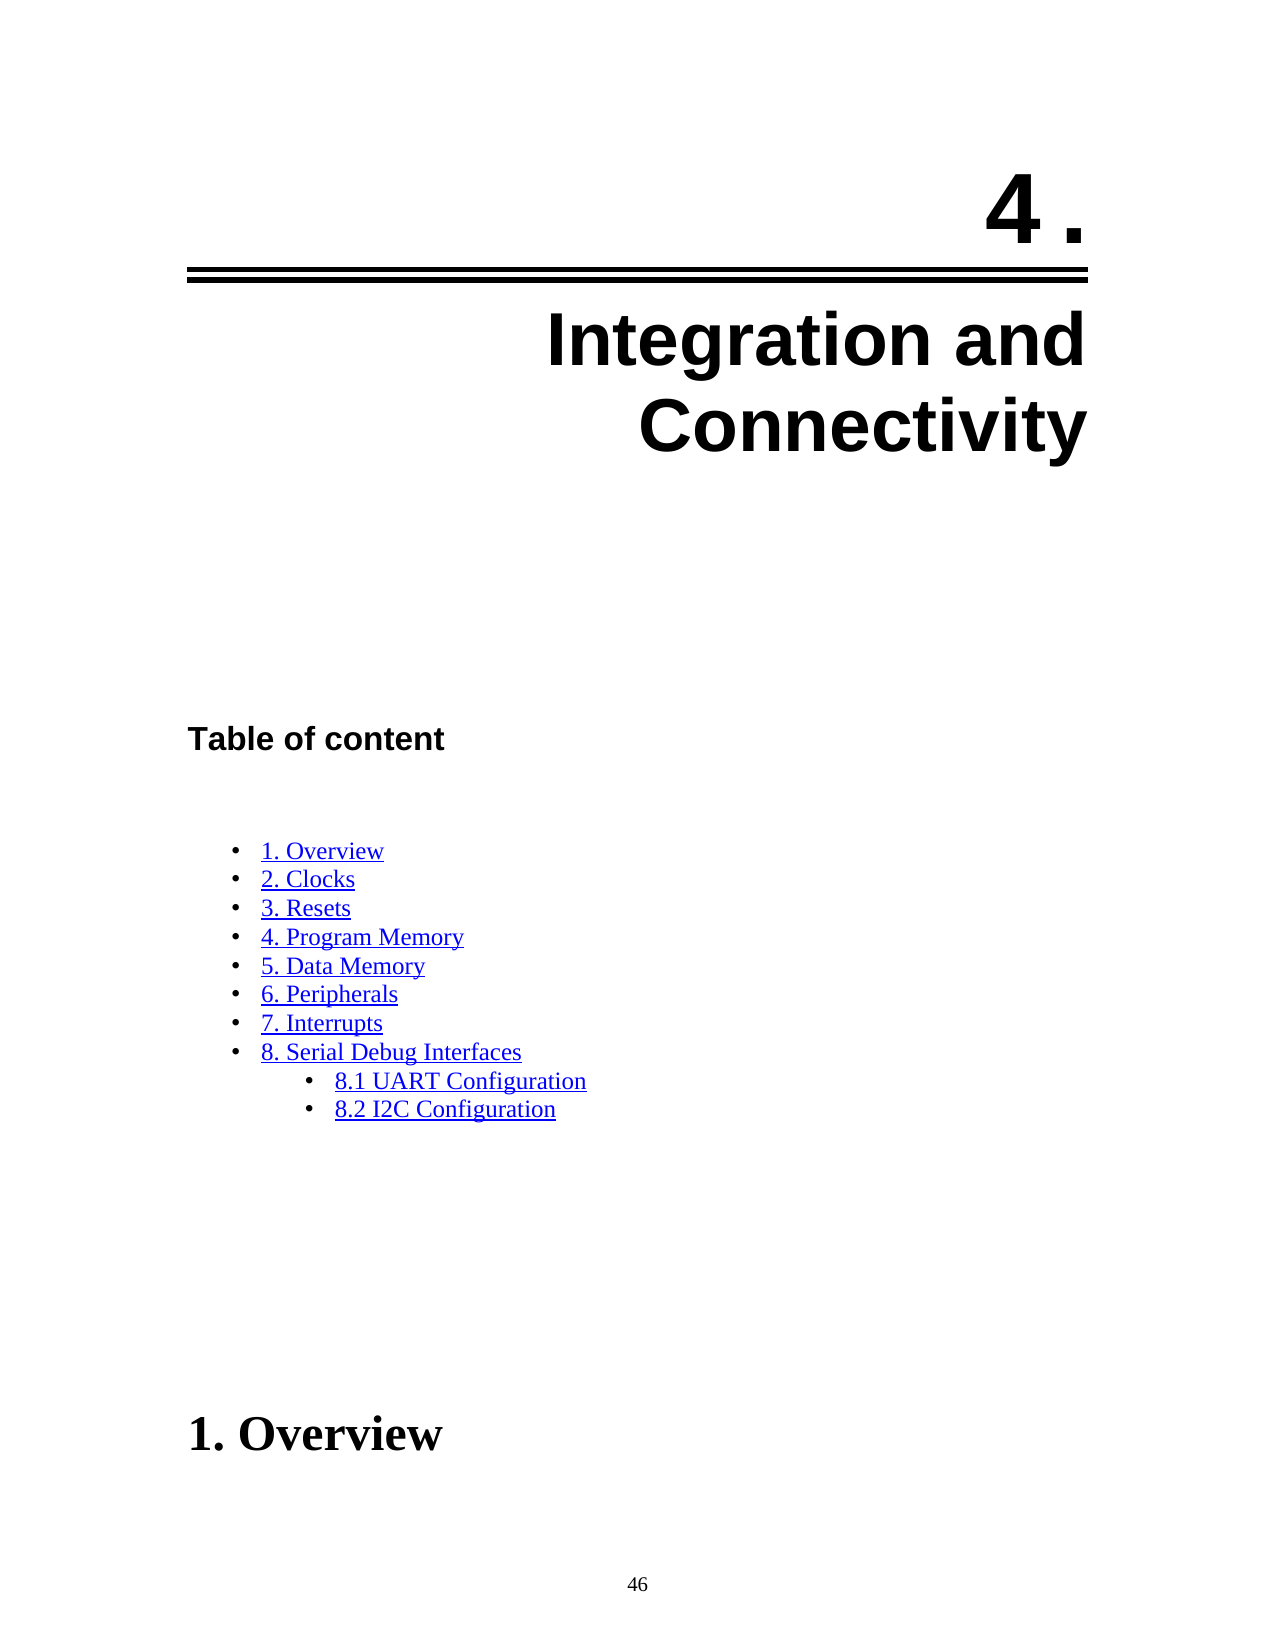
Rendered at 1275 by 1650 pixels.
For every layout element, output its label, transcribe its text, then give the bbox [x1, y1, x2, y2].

subtitle Table of content [187, 719, 1088, 757]
list 2. Clocks [231, 864, 1088, 893]
text 1. Overview [187, 1403, 1088, 1461]
list 6. Peripherals [231, 979, 1088, 1008]
subtitle . [187, 150, 1088, 267]
list 3. Resets [231, 893, 1088, 922]
list 8.2 I2C Configuration [305, 1094, 1088, 1123]
list 5. Data Memory [231, 951, 1088, 979]
list 1. Overview [231, 836, 1088, 864]
list 4. Program Memory [231, 922, 1088, 951]
list 8. Serial Debug Interfaces [231, 1037, 1088, 1066]
subtitle Integration and Connectivity [187, 295, 1088, 468]
list 7. Interrupts [231, 1008, 1088, 1037]
list 8.1 UART Configuration [305, 1066, 1088, 1094]
subtitle [187, 272, 1088, 277]
